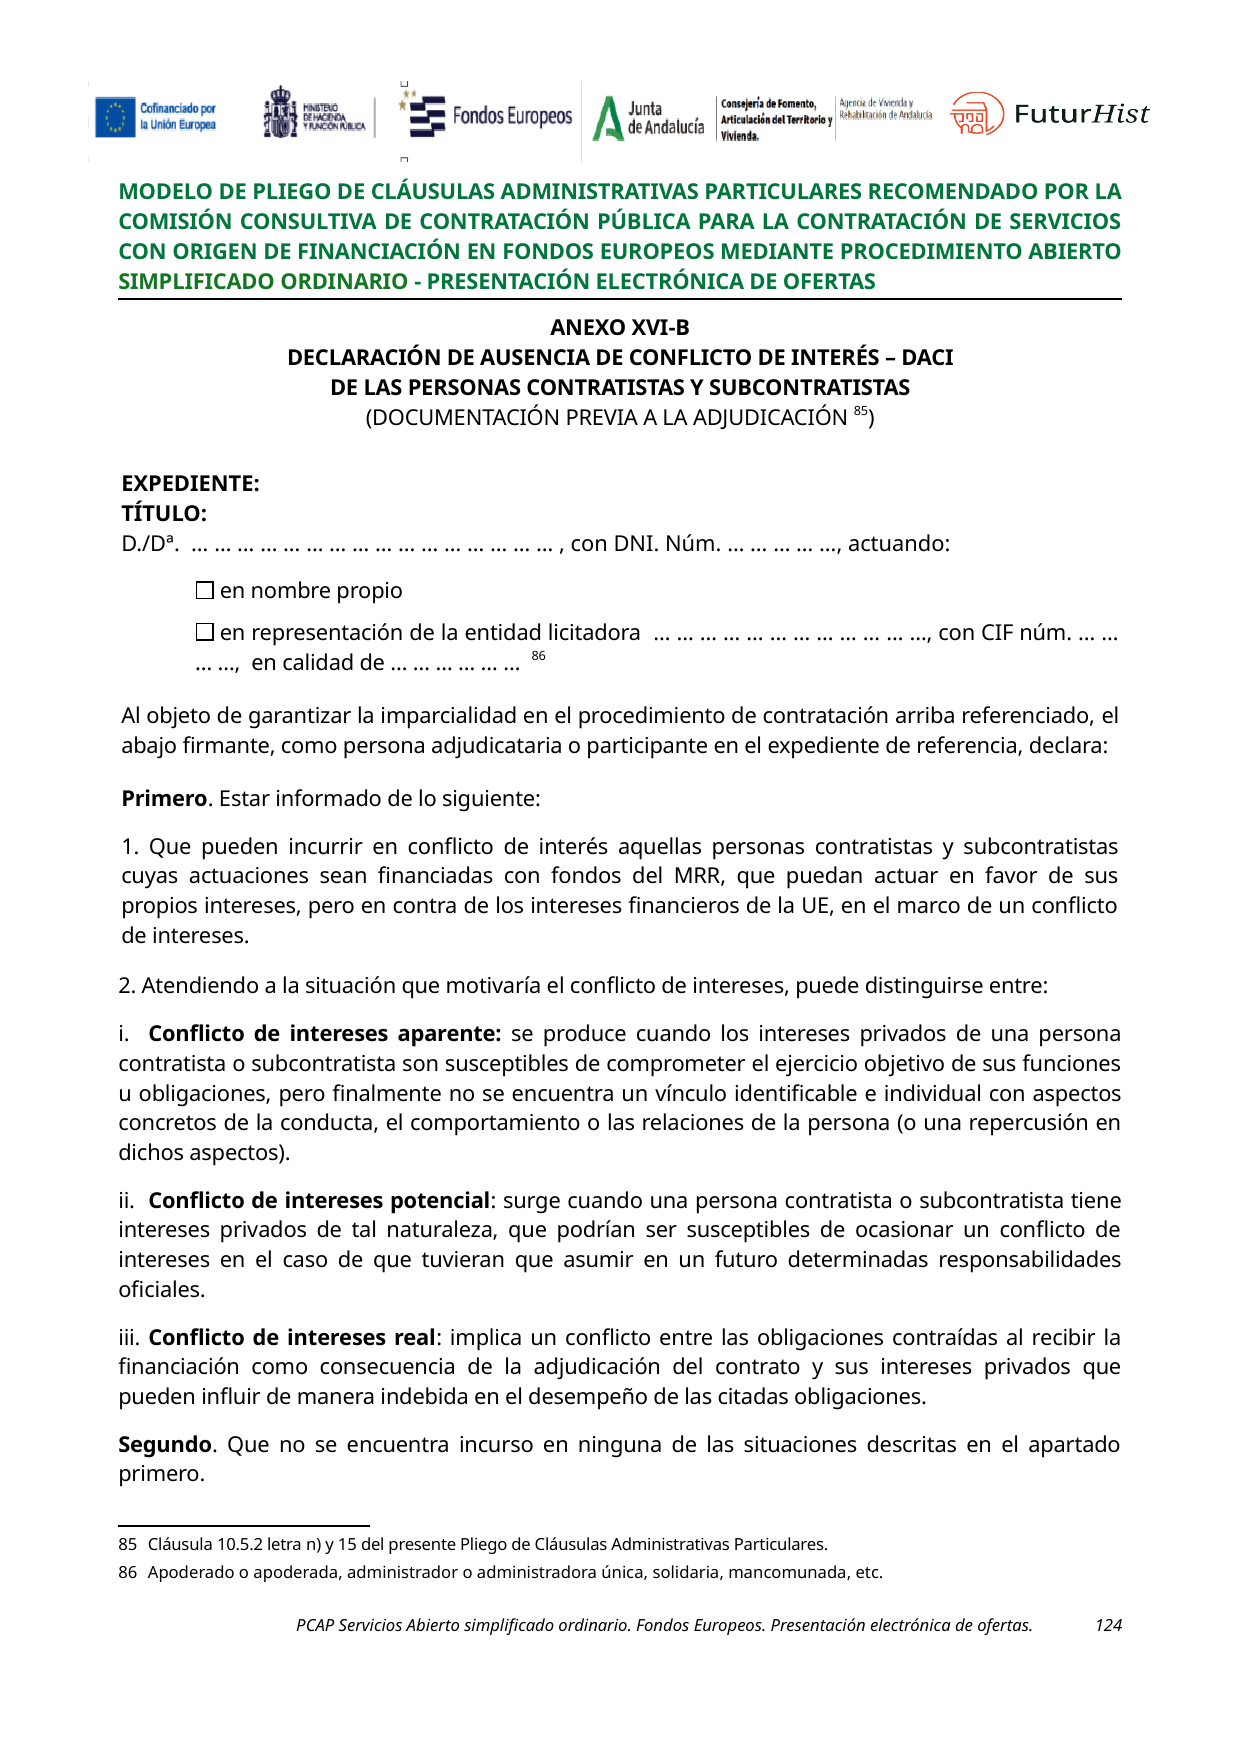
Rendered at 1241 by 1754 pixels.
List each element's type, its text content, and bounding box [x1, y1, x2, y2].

picture [949, 92, 1150, 135]
text Segundo. Que no se encuentra incurso en ninguna de las situaciones descritas en el apartado primero. [118, 1428, 1122, 1488]
text DE LAS PERSONAS CONTRATISTAS Y SUBCONTRATISTAS [118, 372, 1122, 402]
text EXPEDIENTE: [118, 465, 1122, 498]
text MODELO DE PLIEGO DE CLÁUSULAS ADMINISTRATIVAS PARTICULARES RECOMENDADO POR LA COMISIÓN CONSULTIVA DE CONTRATACIÓN PÚBLICA PARA LA CONTRATACIÓN DE SERVICIOS CON ORIGEN DE FINANCIACIÓN EN FONDOS EUROPEOS MEDIANTE PROCEDIMIENTO ABIERTO SIMPLIFICADO ORDINARIO - PRESENTACIÓN ELECTRÓNICA DE OFERTAS [118, 176, 1122, 298]
text ANEXO XVI-B [118, 312, 1122, 342]
text Al objeto de garantizar la imparcialidad en el procedimiento de contratación arriba referenciado, el abajo firmante, como persona adjudicataria o participante en el expediente de referencia, declara: [118, 697, 1122, 762]
text Cláusula 10.5.2 letra n) y 15 del presente Pliego de Cláusulas Administrativas Particulares. [118, 1532, 1122, 1555]
picture [88, 79, 943, 162]
text Primero. Estar informado de lo siguiente: [118, 780, 1122, 813]
text TÍTULO: [118, 498, 1122, 528]
list Conflicto de intereses aparente: se produce cuando los intereses privados de una persona contratista o subcontratista son susceptibles de comprometer el ejercicio objetivo de sus funciones u obligaciones, pero finalmente no se encuentra un vínculo identificable e individual con aspectos concretos de la conducta, el comportamiento o las relaciones de la persona (o una repercusión en dichos aspectos). [118, 1018, 1122, 1167]
text 2. Atendiendo a la situación que motivaría el conflicto de intereses, puede distinguirse entre: [118, 970, 1122, 1000]
text DECLARACIÓN DE AUSENCIA DE CONFLICTO DE INTERÉS – DACI [118, 342, 1122, 372]
text (DOCUMENTACIÓN PREVIA A LA ADJUDICACIÓN ) [118, 402, 1122, 431]
text D./Dª. … … … … … … … … … … … … … … … … , con DNI. Núm. … … … … …, actuando: [118, 528, 1122, 561]
text 1. Que pueden incurrir en conflicto de interés aquellas personas contratistas y subcontratistas cuyas actuaciones sean financiadas con fondos del MRR, que puedan actuar en favor de sus propios intereses, pero en contra de los intereses financieros de la UE, en el marco de un conflicto de intereses. [118, 828, 1122, 953]
list Conflicto de intereses potencial: surge cuando una persona contratista o subcontratista tiene intereses privados de tal naturaleza, que podrían ser susceptibles de ocasionar un conflicto de intereses en el caso de que tuvieran que asumir en un futuro determinadas responsabilidades oficiales. [118, 1184, 1122, 1304]
text en nombre propio [192, 572, 1122, 608]
list Conflicto de intereses real: implica un conflicto entre las obligaciones contraídas al recibir la financiación como consecuencia de la adjudicación del contrato y sus intereses privados que pueden influir de manera indebida en el desempeño de las citadas obligaciones. [118, 1321, 1122, 1411]
text Apoderado o apoderada, administrador o administradora única, solidaria, mancomunada, etc. [118, 1561, 1122, 1584]
text en representación de la entidad licitadora … … … … … … … … … … … …, con CIF núm. … … … …, en calidad de … … … … … … [192, 614, 1122, 679]
